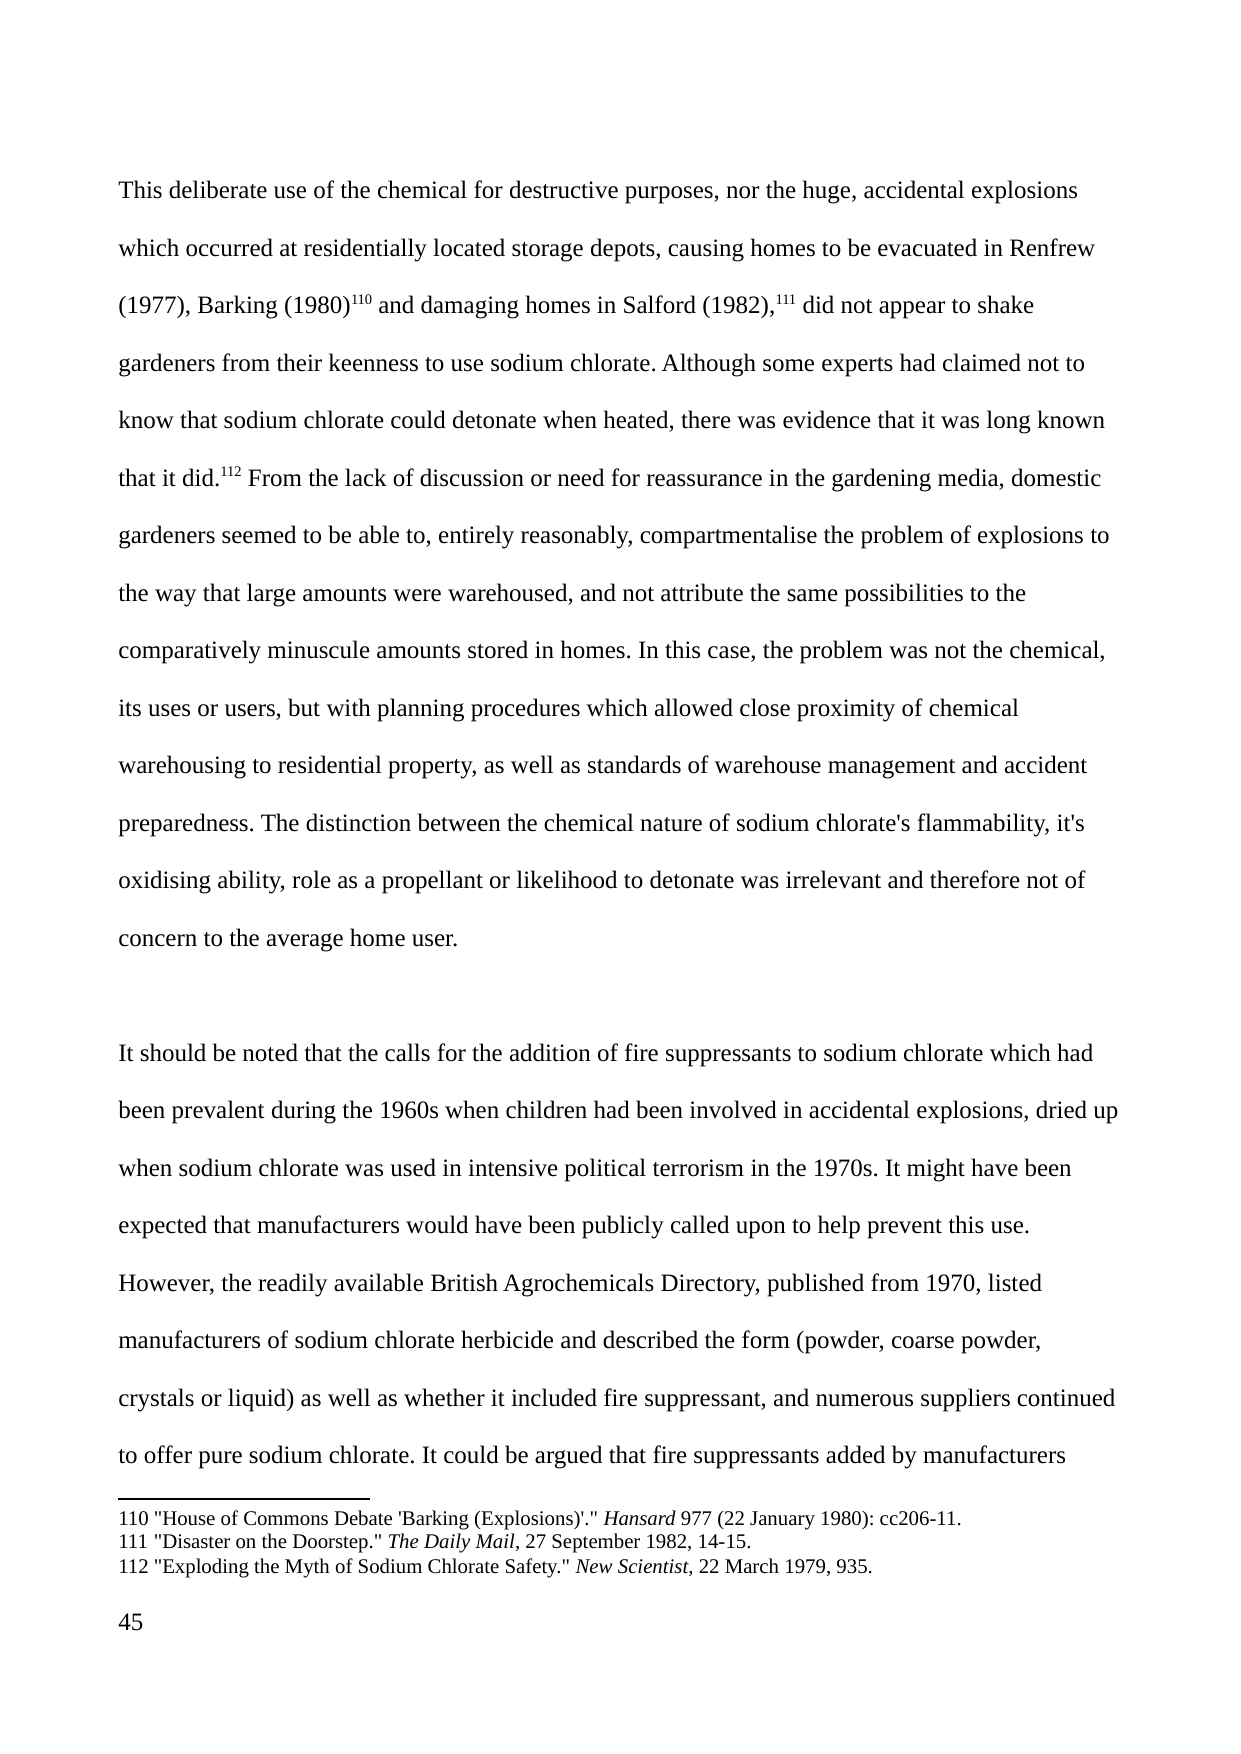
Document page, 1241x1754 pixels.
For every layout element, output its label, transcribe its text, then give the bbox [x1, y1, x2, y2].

text "Disaster on the Doorstep." The Daily Mail, 27 September 1982, 14-15. [118, 1529, 1122, 1553]
text "Exploding the Myth of Sodium Chlorate Safety." New Scientist, 22 March 1979, 935. [118, 1553, 1122, 1578]
text This deliberate use of the chemical for destructive purposes, nor the huge, accidental explosions which occurred at residentially located storage depots, causing homes to be evacuated in Renfrew (1977), Barking (1980) and damaging homes in Salford (1982), did not appear to shake gardeners from their keenness to use sodium chlorate. Although some experts had claimed not to know that sodium chlorate could detonate when heated, there was evidence that it was long known that it did. From the lack of discussion or need for reassurance in the gardening media, domestic gardeners seemed to be able to, entirely reasonably, compartmentalise the problem of explosions to the way that large amounts were warehoused, and not attribute the same possibilities to the comparatively minuscule amounts stored in homes. In this case, the problem was not the chemical, its uses or users, but with planning procedures which allowed close proximity of chemical warehousing to residential property, as well as standards of warehouse management and accident preparedness. The distinction between the chemical nature of sodium chlorate's flammability, it's oxidising ability, role as a propellant or likelihood to detonate was irrelevant and therefore not of concern to the average home user. [118, 176, 1122, 952]
text "House of Commons Debate 'Barking (Explosions)'." Hansard 977 (22 January 1980): cc206-11. [118, 1505, 1122, 1529]
text It should be noted that the calls for the addition of fire suppressants to sodium chlorate which had been prevalent during the 1960s when children had been involved in accidental explosions, dried up when sodium chlorate was used in intensive political terrorism in the 1970s. It might have been expected that manufacturers would have been publicly called upon to help prevent this use. However, the readily available British Agrochemicals Directory, published from 1970, listed manufacturers of sodium chlorate herbicide and described the form (powder, coarse powder, crystals or liquid) as well as whether it included fire suppressant, and numerous suppliers continued to offer pure sodium chlorate. It could be argued that fire suppressants added by manufacturers [118, 1038, 1122, 1469]
